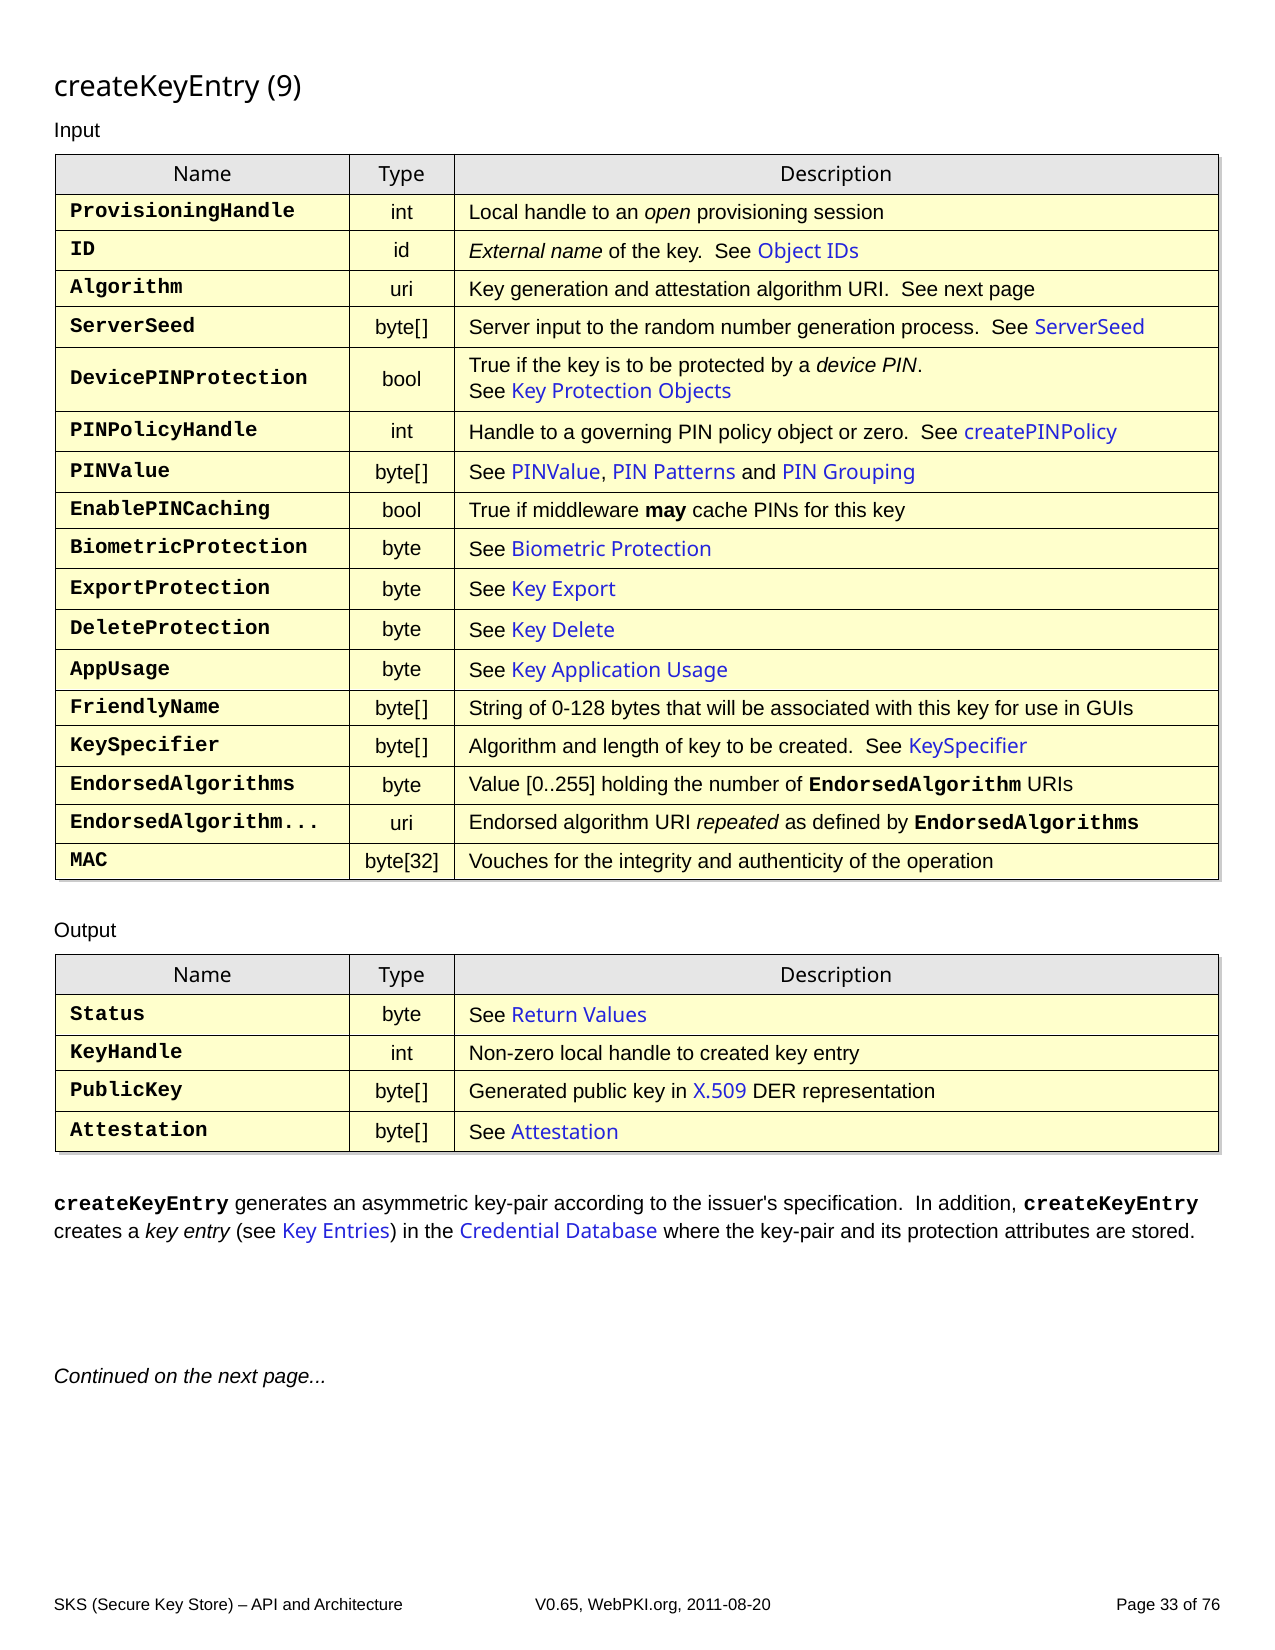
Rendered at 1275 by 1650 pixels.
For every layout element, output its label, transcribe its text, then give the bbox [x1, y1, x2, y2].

table_cell FriendlyName [56, 691, 349, 725]
table_header Description [455, 155, 1218, 194]
table_cell bool [350, 348, 454, 411]
table_cell int [350, 412, 454, 451]
table_cell MAC [56, 844, 349, 878]
table_cell byte [350, 650, 454, 689]
table_cell External name of the key. See Object IDs [455, 231, 1218, 270]
table_cell byte [350, 995, 454, 1034]
table_cell byte [350, 529, 454, 568]
table_cell KeySpecifier [56, 726, 349, 766]
table_cell uri [350, 805, 454, 843]
table_cell Algorithm [56, 271, 349, 306]
table_cell byte⁮[ ] [350, 452, 454, 492]
table_cell KeyHandle [56, 1036, 349, 1070]
table_header Type [350, 955, 454, 994]
table_cell Algorithm and length of key to be created. See KeySpecifier [455, 726, 1218, 766]
table_cell Server input to the random number generation process. See ServerSeed [455, 307, 1218, 347]
table_cell See Attestation [455, 1112, 1218, 1151]
table_cell EnablePINCaching [56, 493, 349, 528]
table_cell ProvisioningHandle [56, 195, 349, 230]
table_cell PINValue [56, 452, 349, 492]
table_cell byte [350, 569, 454, 609]
table_cell Vouches for the integrity and authenticity of the operation [455, 844, 1218, 878]
table_cell Generated public key in X.509 DER representation [455, 1071, 1218, 1111]
table_cell byte⁮[ ] [350, 691, 454, 725]
table_cell byte⁮[ ] [350, 726, 454, 766]
table_cell See Key Export [455, 569, 1218, 609]
table_cell Endorsed algorithm URI repeated as defined by EndorsedAlgorithms [455, 805, 1218, 843]
table_cell AppUsage [56, 650, 349, 689]
table_cell See PINValue, PIN Patterns and PIN Grouping [455, 452, 1218, 492]
table_cell PublicKey [56, 1071, 349, 1111]
table_cell bool [350, 493, 454, 528]
table_cell Non-zero local handle to created key entry [455, 1036, 1218, 1070]
table_cell byte [350, 610, 454, 649]
table_cell See Biometric Protection [455, 529, 1218, 568]
table_cell DeleteProtection [56, 610, 349, 649]
table_cell ServerSeed [56, 307, 349, 347]
table_cell Key generation and attestation algorithm URI. See next page [455, 271, 1218, 306]
subtitle createKeyEntry (9) [54, 66, 1221, 105]
table_cell byte [350, 767, 454, 804]
table_cell Local handle to an open provisioning session [455, 195, 1218, 230]
table_header Name [56, 955, 349, 994]
table_cell uri [350, 271, 454, 306]
table_cell DevicePINProtection [56, 348, 349, 411]
table_cell ID [56, 231, 349, 270]
table_cell PINPolicyHandle [56, 412, 349, 451]
table_cell See Return Values [455, 995, 1218, 1034]
table_cell ExportProtection [56, 569, 349, 609]
table_cell Status [56, 995, 349, 1034]
table_cell byte⁮[ ] [350, 307, 454, 347]
table_cell See Key Delete [455, 610, 1218, 649]
table_cell byte⁮[32] [350, 844, 454, 878]
table_cell Value [0..255] holding the number of EndorsedAlgorithm URIs [455, 767, 1218, 804]
table_header Type [350, 155, 454, 194]
table_cell byte⁮[ ] [350, 1112, 454, 1151]
text createKeyEntry generates an asymmetric key-pair according to the issuer's specification. In addition, createKeyEntry creates a key entry (see Key Entries) in the Credential Database where the key-pair and its protection attributes are stored. [54, 1191, 1221, 1245]
table_cell EndorsedAlgorithms [56, 767, 349, 804]
text Output [54, 918, 1221, 942]
table_cell byte⁮[ ] [350, 1071, 454, 1111]
table_cell True if middleware may cache PINs for this key [455, 493, 1218, 528]
table_cell id [350, 231, 454, 270]
text Continued on the next page... [54, 1364, 1221, 1388]
table_cell EndorsedAlgorithm... [56, 805, 349, 843]
table_cell Handle to a governing PIN policy object or zero. See createPINPolicy [455, 412, 1218, 451]
table_cell Attestation [56, 1112, 349, 1151]
text Input [54, 118, 1221, 142]
table_cell True if the key is to be protected by a device PIN. See Key Protection Objects [455, 348, 1218, 411]
table_header Name [56, 155, 349, 194]
table_cell int [350, 1036, 454, 1070]
table_cell int [350, 195, 454, 230]
table_header Description [455, 955, 1218, 994]
table_cell See Key Application Usage [455, 650, 1218, 689]
table_cell BiometricProtection [56, 529, 349, 568]
table_cell String of 0-128 bytes that will be associated with this key for use in GUIs [455, 691, 1218, 725]
